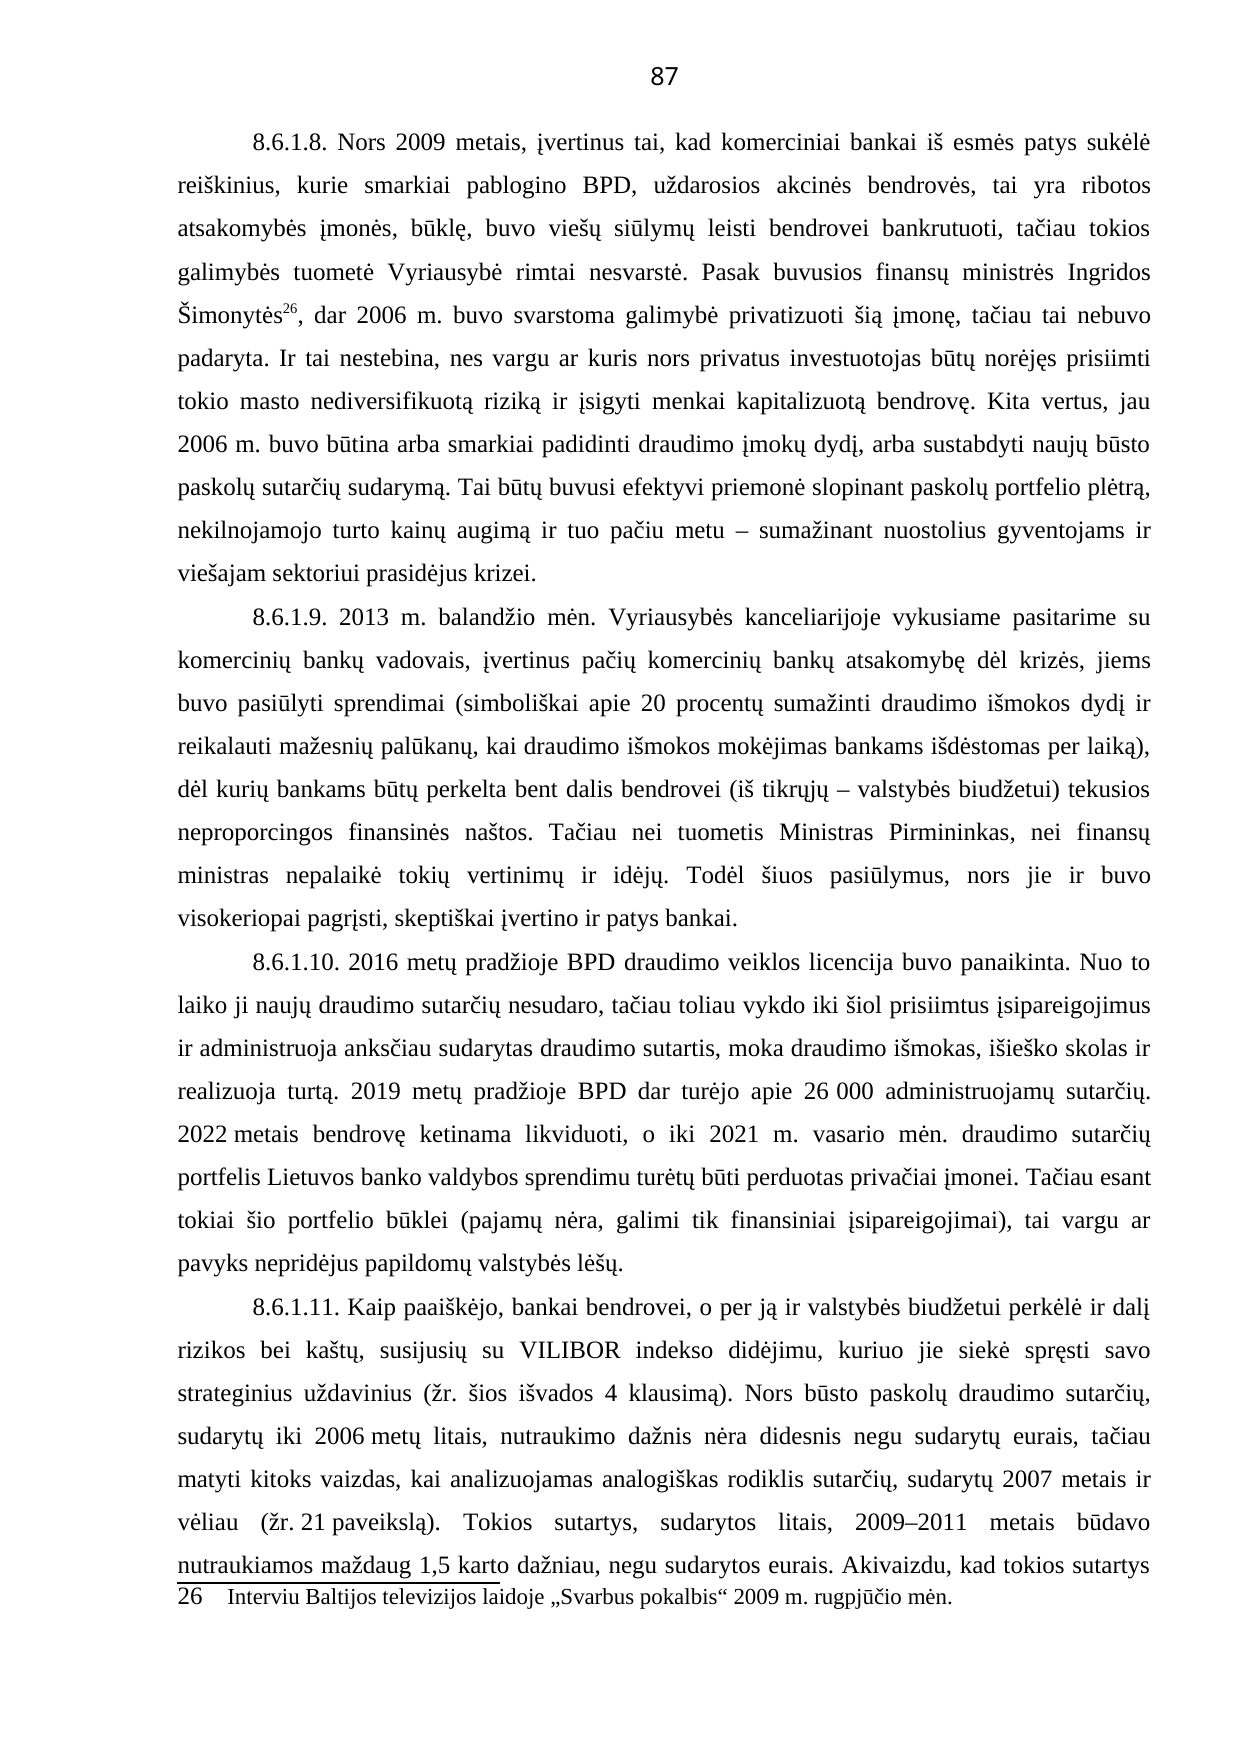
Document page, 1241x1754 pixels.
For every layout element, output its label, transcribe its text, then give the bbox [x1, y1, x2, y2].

text 8.6.1.8. Nors 2009 metais, įvertinus tai, kad komerciniai bankai iš esmės patys sukėlė reiškinius, kurie smarkiai pablogino BPD, uždarosios akcinės bendrovės, tai yra ribotos atsakomybės įmonės, būklę, buvo viešų siūlymų leisti bendrovei bankrutuoti, tačiau tokios galimybės tuometė Vyriausybė rimtai nesvarstė. Pasak buvusios finansų ministrės Ingridos Šimonytės, dar 2006 m. buvo svarstoma galimybė privatizuoti šią įmonę, tačiau tai nebuvo padaryta. Ir tai nestebina, nes vargu ar kuris nors privatus investuotojas būtų norėjęs prisiimti tokio masto nediversifikuotą riziką ir įsigyti menkai kapitalizuotą bendrovę. Kita vertus, jau 2006 m. buvo būtina arba smarkiai padidinti draudimo įmokų dydį, arba sustabdyti naujų būsto paskolų sutarčių sudarymą. Tai būtų buvusi efektyvi priemonė slopinant paskolų portfelio plėtrą, nekilnojamojo turto kainų augimą ir tuo pačiu metu – sumažinant nuostolius gyventojams ir viešajam sektoriui prasidėjus krizei. [177, 127, 1152, 587]
text Interviu Baltijos televizijos laidoje „Svarbus pokalbis“ 2009 m. rugpjūčio mėn. [177, 1583, 1152, 1610]
text 8.6.1.11. Kaip paaiškėjo, bankai bendrovei, o per ją ir valstybės biudžetui perkėlė ir dalį rizikos bei kaštų, susijusių su VILIBOR indekso didėjimu, kuriuo jie siekė spręsti savo strateginius uždavinius (žr. šios išvados 4 klausimą). Nors būsto paskolų draudimo sutarčių, sudarytų iki 2006 metų litais, nutraukimo dažnis nėra didesnis negu sudarytų eurais, tačiau matyti kitoks vaizdas, kai analizuojamas analogiškas rodiklis sutarčių, sudarytų 2007 metais ir vėliau (žr. 21 paveikslą). Tokios sutartys, sudarytos litais, 2009–2011 metais būdavo nutraukiamos maždaug 1,5 karto dažniau, negu sudarytos eurais. Akivaizdu, kad tokios sutartys [177, 1292, 1152, 1579]
text 8.6.1.9. 2013 m. balandžio mėn. Vyriausybės kanceliarijoje vykusiame pasitarime su komercinių bankų vadovais, įvertinus pačių komercinių bankų atsakomybę dėl krizės, jiems buvo pasiūlyti sprendimai (simboliškai apie 20 procentų sumažinti draudimo išmokos dydį ir reikalauti mažesnių palūkanų, kai draudimo išmokos mokėjimas bankams išdėstomas per laiką), dėl kurių bankams būtų perkelta bent dalis bendrovei (iš tikrųjų – valstybės biudžetui) tekusios neproporcingos finansinės naštos. Tačiau nei tuometis Ministras Pirmininkas, nei finansų ministras nepalaikė tokių vertinimų ir idėjų. Todėl šiuos pasiūlymus, nors jie ir buvo visokeriopai pagrįsti, skeptiškai įvertino ir patys bankai. [177, 602, 1152, 932]
text 8.6.1.10. 2016 metų pradžioje BPD draudimo veiklos licencija buvo panaikinta. Nuo to laiko ji naujų draudimo sutarčių nesudaro, tačiau toliau vykdo iki šiol prisiimtus įsipareigojimus ir administruoja anksčiau sudarytas draudimo sutartis, moka draudimo išmokas, išieško skolas ir realizuoja turtą. 2019 metų pradžioje BPD dar turėjo apie 26 000 administruojamų sutarčių. 2022 metais bendrovę ketinama likviduoti, o iki 2021 m. vasario mėn. draudimo sutarčių portfelis Lietuvos banko valdybos sprendimu turėtų būti perduotas privačiai įmonei. Tačiau esant tokiai šio portfelio būklei (pajamų nėra, galimi tik finansiniai įsipareigojimai), tai vargu ar pavyks nepridėjus papildomų valstybės lėšų. [177, 947, 1152, 1277]
